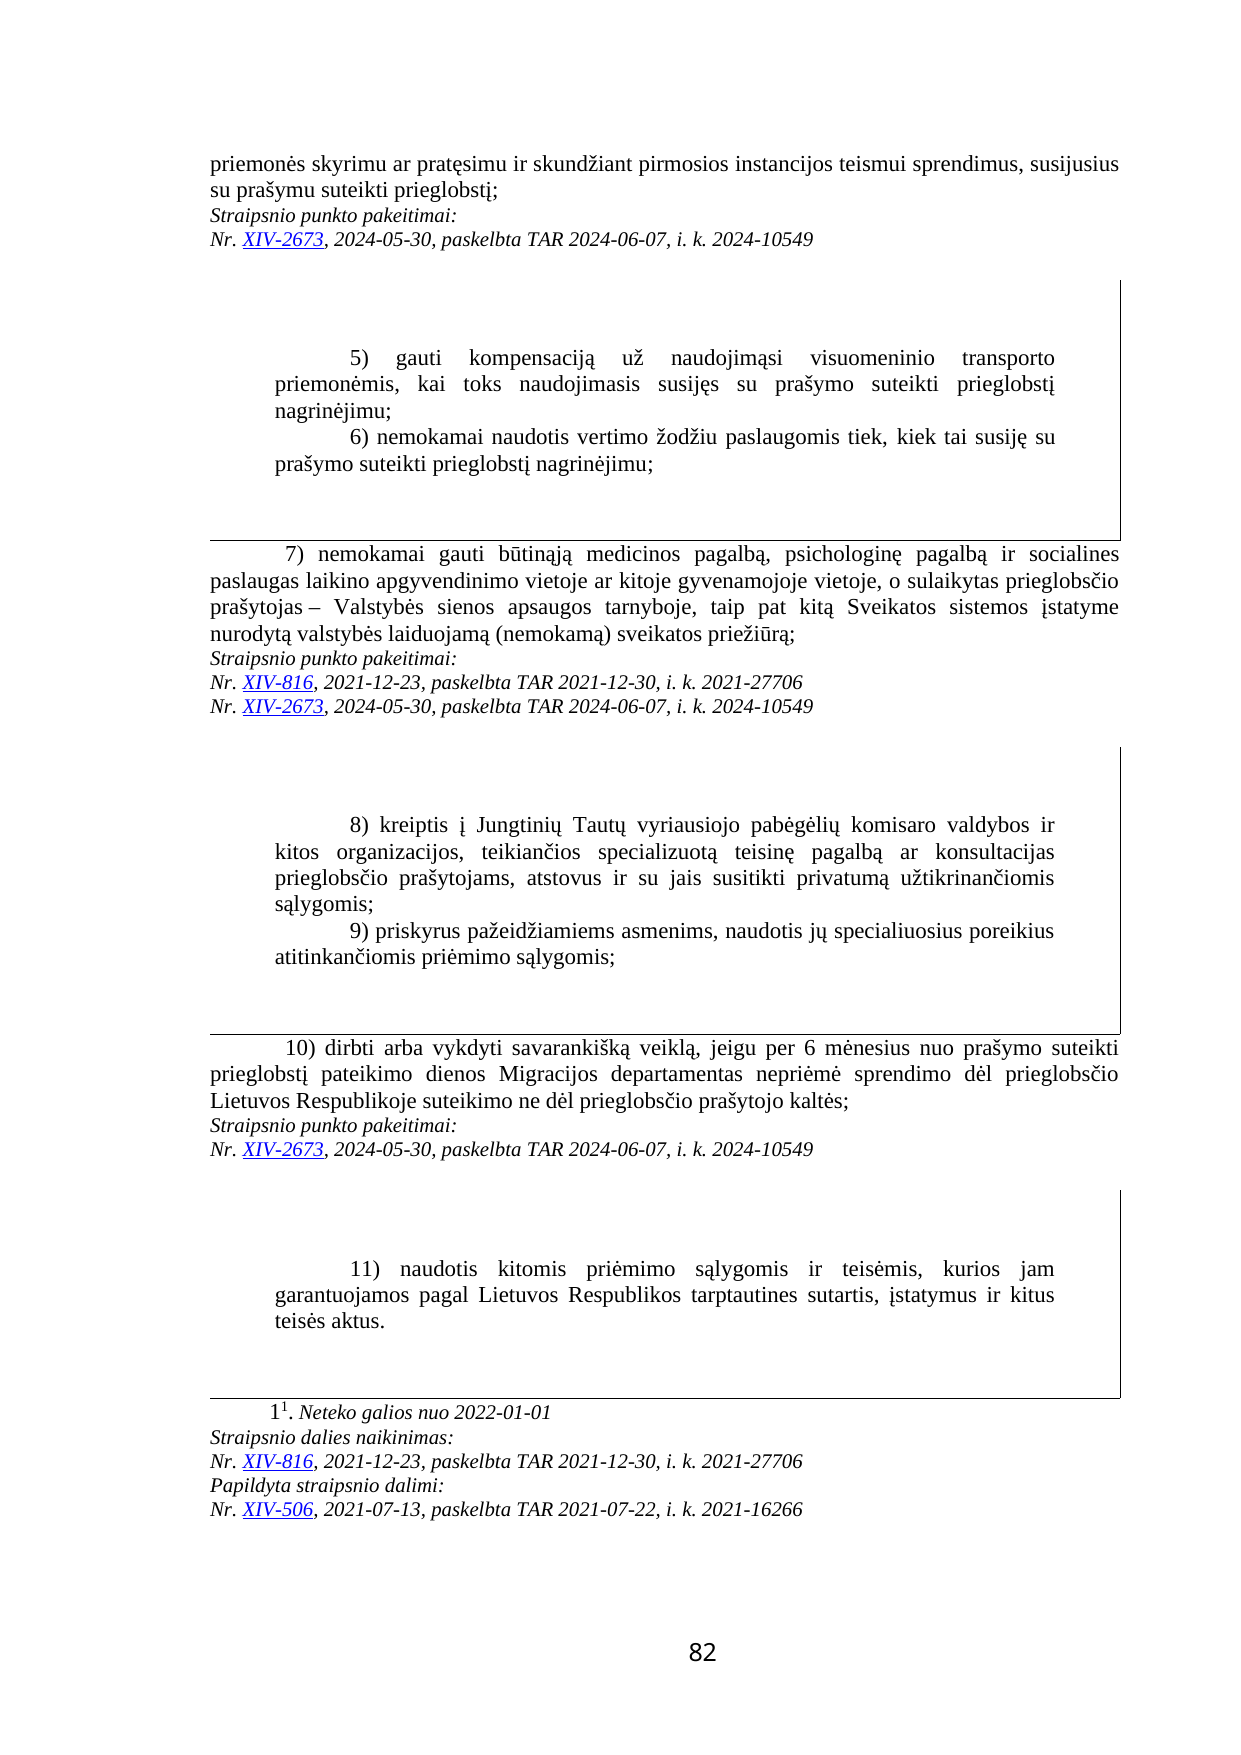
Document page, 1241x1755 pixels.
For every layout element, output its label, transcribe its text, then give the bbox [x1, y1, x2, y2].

text Nr. XIV-2673, 2024-05-30, paskelbta TAR 2024-06-07, i. k. 2024-10549 [210, 1137, 1120, 1161]
text Nr. XIV-816, 2021-12-23, paskelbta TAR 2021-12-30, i. k. 2021-27706 [210, 1449, 1120, 1473]
text Papildyta straipsnio dalimi: [210, 1473, 1120, 1497]
text 9) priskyrus pažeidžiamiems asmenims, naudotis jų specialiuosius poreikius atitinkančiomis priėmimo sąlygomis; [210, 917, 1120, 1034]
text Nr. XIV-816, 2021-12-23, paskelbta TAR 2021-12-30, i. k. 2021-27706 [210, 670, 1120, 694]
text Nr. XIV-2673, 2024-05-30, paskelbta TAR 2024-06-07, i. k. 2024-10549 [210, 694, 1120, 718]
text 11) naudotis kitomis priėmimo sąlygomis ir teisėmis, kurios jam garantuojamos pagal Lietuvos Respublikos tarptautines sutartis, įstatymus ir kitus teisės aktus. [210, 1190, 1120, 1398]
text Straipsnio punkto pakeitimai: [210, 646, 1120, 670]
text 7) nemokamai gauti būtinąją medicinos pagalbą, psichologinę pagalbą ir socialines paslaugas laikino apgyvendinimo vietoje ar kitoje gyvenamojoje vietoje, o sulaikytas prieglobsčio prašytojas – Valstybės sienos apsaugos tarnyboje, taip pat kitą Sveikatos sistemos įstatyme nurodytą valstybės laiduojamą (nemokamą) sveikatos priežiūrą; [210, 541, 1120, 646]
text 11. Neteko galios nuo 2022-01-01 [210, 1398, 1120, 1425]
text Straipsnio dalies naikinimas: [210, 1425, 1120, 1449]
text Nr. XIV-2673, 2024-05-30, paskelbta TAR 2024-06-07, i. k. 2024-10549 [210, 227, 1120, 251]
text Straipsnio punkto pakeitimai: [210, 203, 1120, 227]
text 8) kreiptis į Jungtinių Tautų vyriausiojo pabėgėlių komisaro valdybos ir kitos organizacijos, teikiančios specializuotą teisinę pagalbą ar konsultacijas prieglobsčio prašytojams, atstovus ir su jais susitikti privatumą užtikrinančiomis sąlygomis; [210, 747, 1120, 917]
text priemonės skyrimu ar pratęsimu ir skundžiant pirmosios instancijos teismui sprendimus, susijusius su prašymu suteikti prieglobstį; [210, 150, 1120, 203]
text 6) nemokamai naudotis vertimo žodžiu paslaugomis tiek, kiek tai susiję su prašymo suteikti prieglobstį nagrinėjimu; [210, 423, 1120, 540]
text 10) dirbti arba vykdyti savarankišką veiklą, jeigu per 6 mėnesius nuo prašymo suteikti prieglobstį pateikimo dienos Migracijos departamentas nepriėmė sprendimo dėl prieglobsčio Lietuvos Respublikoje suteikimo ne dėl prieglobsčio prašytojo kaltės; [210, 1034, 1120, 1113]
text Nr. XIV-506, 2021-07-13, paskelbta TAR 2021-07-22, i. k. 2021-16266 [210, 1497, 1120, 1521]
text Straipsnio punkto pakeitimai: [210, 1113, 1120, 1137]
text 5) gauti kompensaciją už naudojimąsi visuomeninio transporto priemonėmis, kai toks naudojimasis susijęs su prašymo suteikti prieglobstį nagrinėjimu; [210, 279, 1120, 423]
